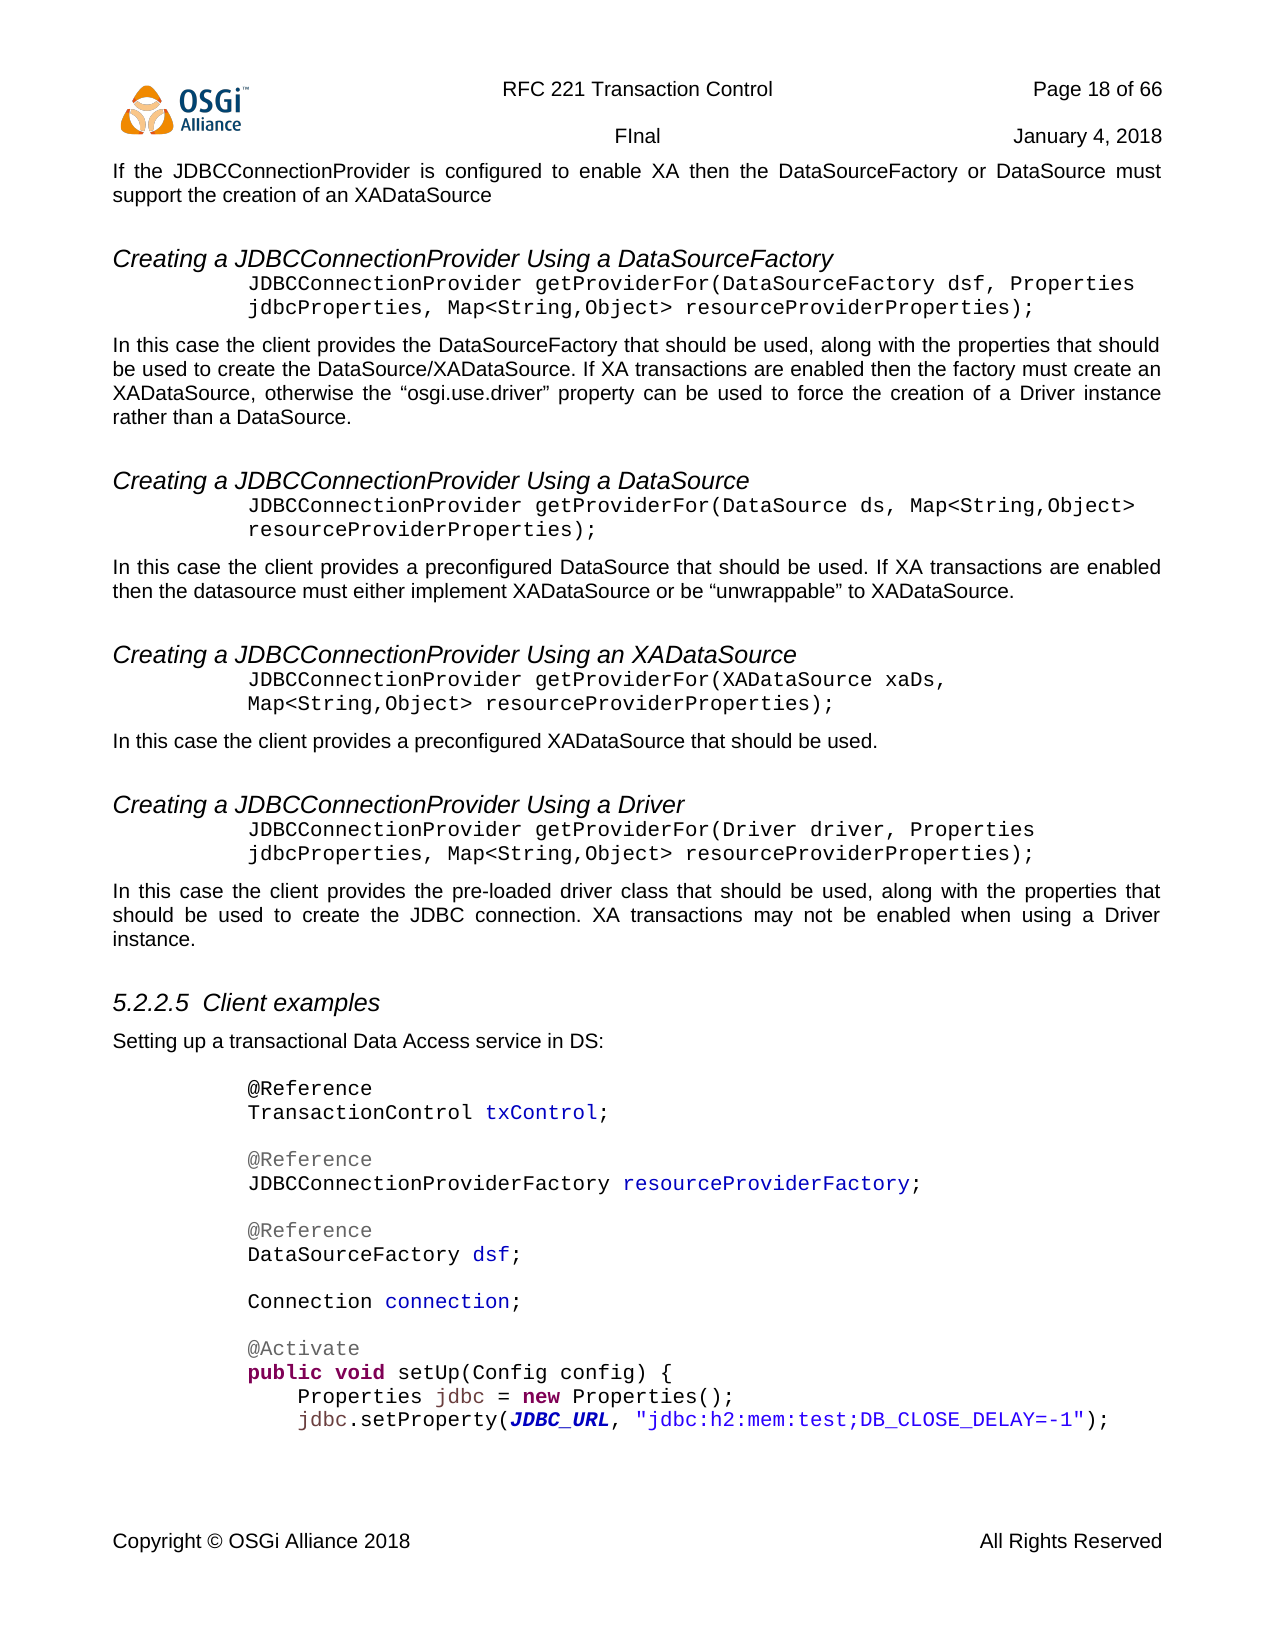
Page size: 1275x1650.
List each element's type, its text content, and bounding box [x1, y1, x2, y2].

picture [113, 78, 257, 142]
subtitle Client examples [112, 988, 1162, 1017]
text Setting up a transactional Data Access service in DS: [112, 1029, 1162, 1053]
subtitle Creating a JDBCConnectionProvider Using a DataSource [112, 466, 1162, 495]
text @Activate [247, 1338, 1162, 1362]
text jdbc.setProperty(JDBC_URL, "jdbc:h2:mem:test;DB_CLOSE_DELAY=-1"); [247, 1409, 1162, 1433]
text If the JDBCConnectionProvider is configured to enable XA then the DataSourceFactory or DataSource must support the creation of an XADataSource [112, 159, 1162, 207]
text Connection connection; [247, 1291, 1162, 1315]
text JDBCConnectionProvider getProviderFor(DataSourceFactory dsf, Properties jdbcProperties, Map<String,Object> resourceProviderProperties); [247, 273, 1162, 320]
text JDBCConnectionProviderFactory resourceProviderFactory; [247, 1173, 1162, 1196]
text @Reference [247, 1078, 1162, 1102]
text JDBCConnectionProvider getProviderFor(DataSource ds, Map<String,Object> resourceProviderProperties); [247, 495, 1162, 542]
text public void setUp(Config config) { [247, 1362, 1162, 1386]
text JDBCConnectionProvider getProviderFor(XADataSource xaDs, Map<String,Object> resourceProviderProperties); [247, 669, 1162, 716]
subtitle Creating a JDBCConnectionProvider Using a Driver [112, 790, 1162, 819]
text @Reference [247, 1149, 1162, 1173]
text In this case the client provides a preconfigured XADataSource that should be used. [112, 729, 1162, 753]
text @Reference [247, 1220, 1162, 1244]
text Properties jdbc = new Properties(); [247, 1386, 1162, 1409]
text JDBCConnectionProvider getProviderFor(Driver driver, Properties jdbcProperties, Map<String,Object> resourceProviderProperties); [247, 819, 1162, 866]
text DataSourceFactory dsf; [247, 1244, 1162, 1267]
subtitle Creating a JDBCConnectionProvider Using a DataSourceFactory [112, 244, 1162, 273]
text In this case the client provides the DataSourceFactory that should be used, along with the properties that should be used to create the DataSource/XADataSource. If XA transactions are enabled then the factory must create an XADataSource, otherwise the “osgi.use.driver” property can be used to force the creation of a Driver instance rather than a DataSource. [112, 333, 1162, 429]
text In this case the client provides a preconfigured DataSource that should be used. If XA transactions are enabled then the datasource must either implement XADataSource or be “unwrappable” to XADataSource. [112, 555, 1162, 603]
text In this case the client provides the pre-loaded driver class that should be used, along with the properties that should be used to create the JDBC connection. XA transactions may not be enabled when using a Driver instance. [112, 879, 1162, 951]
subtitle Creating a JDBCConnectionProvider Using an XADataSource [112, 640, 1162, 669]
text TransactionControl txControl; [247, 1102, 1162, 1126]
